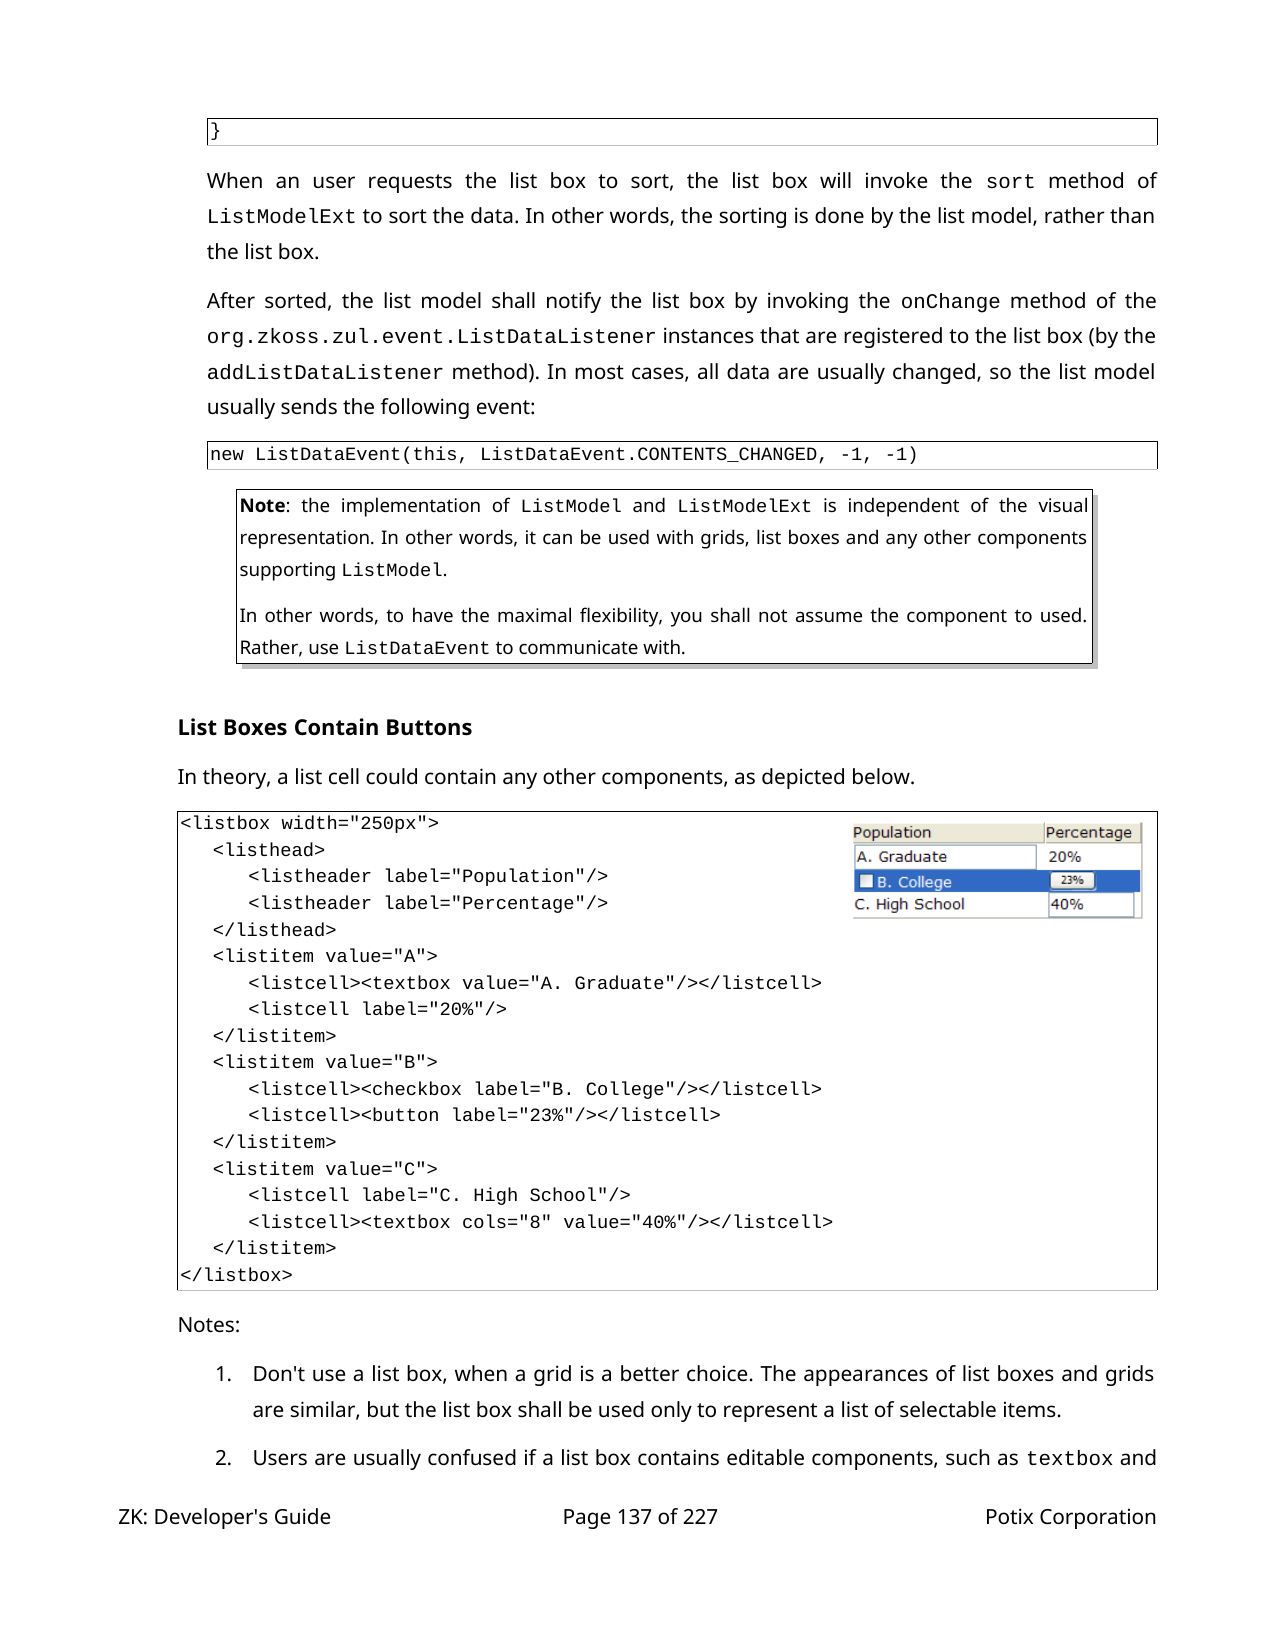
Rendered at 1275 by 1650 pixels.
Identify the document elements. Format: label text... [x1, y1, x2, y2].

text Note: the implementation of ListModel and ListModelExt is independent of the visual representation. In other words, it can be used with grids, list boxes and any other components supporting ListModel. [237, 490, 1092, 582]
text <listbox width="250px"> <listhead> <listheader label="Population"/> <listheader label="Percentage"/> </listhead> <listitem value="A"> <listcell><textbox value="A. Graduate"/></listcell> <listcell label="20%"/> </listitem> <listitem value="B"> <listcell><checkbox label="B. College"/></listcell> <listcell><button label="23%"/></listcell> </listitem> <listitem value="C"> <listcell label="C. High School"/> <listcell><textbox cols="8" value="40%"/></listcell> </listitem> </listbox> [178, 812, 1157, 1290]
text In theory, a list cell could contain any other components, as depicted below. [177, 762, 1157, 791]
picture [851, 818, 1145, 921]
text } [208, 119, 1157, 145]
list Don't use a list box, when a grid is a better choice. The appearances of list boxes and grids are similar, but the list box shall be used only to represent a list of selectable items. [215, 1359, 1157, 1423]
text new ListDataEvent(this, ListDataEvent.CONTENTS_CHANGED, -1, -1) [208, 442, 1157, 469]
list Users are usually confused if a list box contains editable components, such as textbox and [215, 1443, 1157, 1472]
text After sorted, the list model shall notify the list box by invoking the onChange method of the org.zkoss.zul.event.ListDataListener instances that are registered to the list box (by the addListDataListener method). In most cases, all data are usually changed, so the list model usually sends the following event: [207, 286, 1157, 421]
text When an user requests the list box to sort, the list box will invoke the sort method of ListModelExt to sort the data. In other words, the sorting is done by the list model, rather than the list box. [207, 166, 1157, 265]
text In other words, to have the maximal flexibility, you shall not assume the component to used. Rather, use ListDataEvent to communicate with. [237, 599, 1092, 663]
text Notes: [177, 1311, 1157, 1339]
subtitle List Boxes Contain Buttons [177, 712, 1157, 742]
